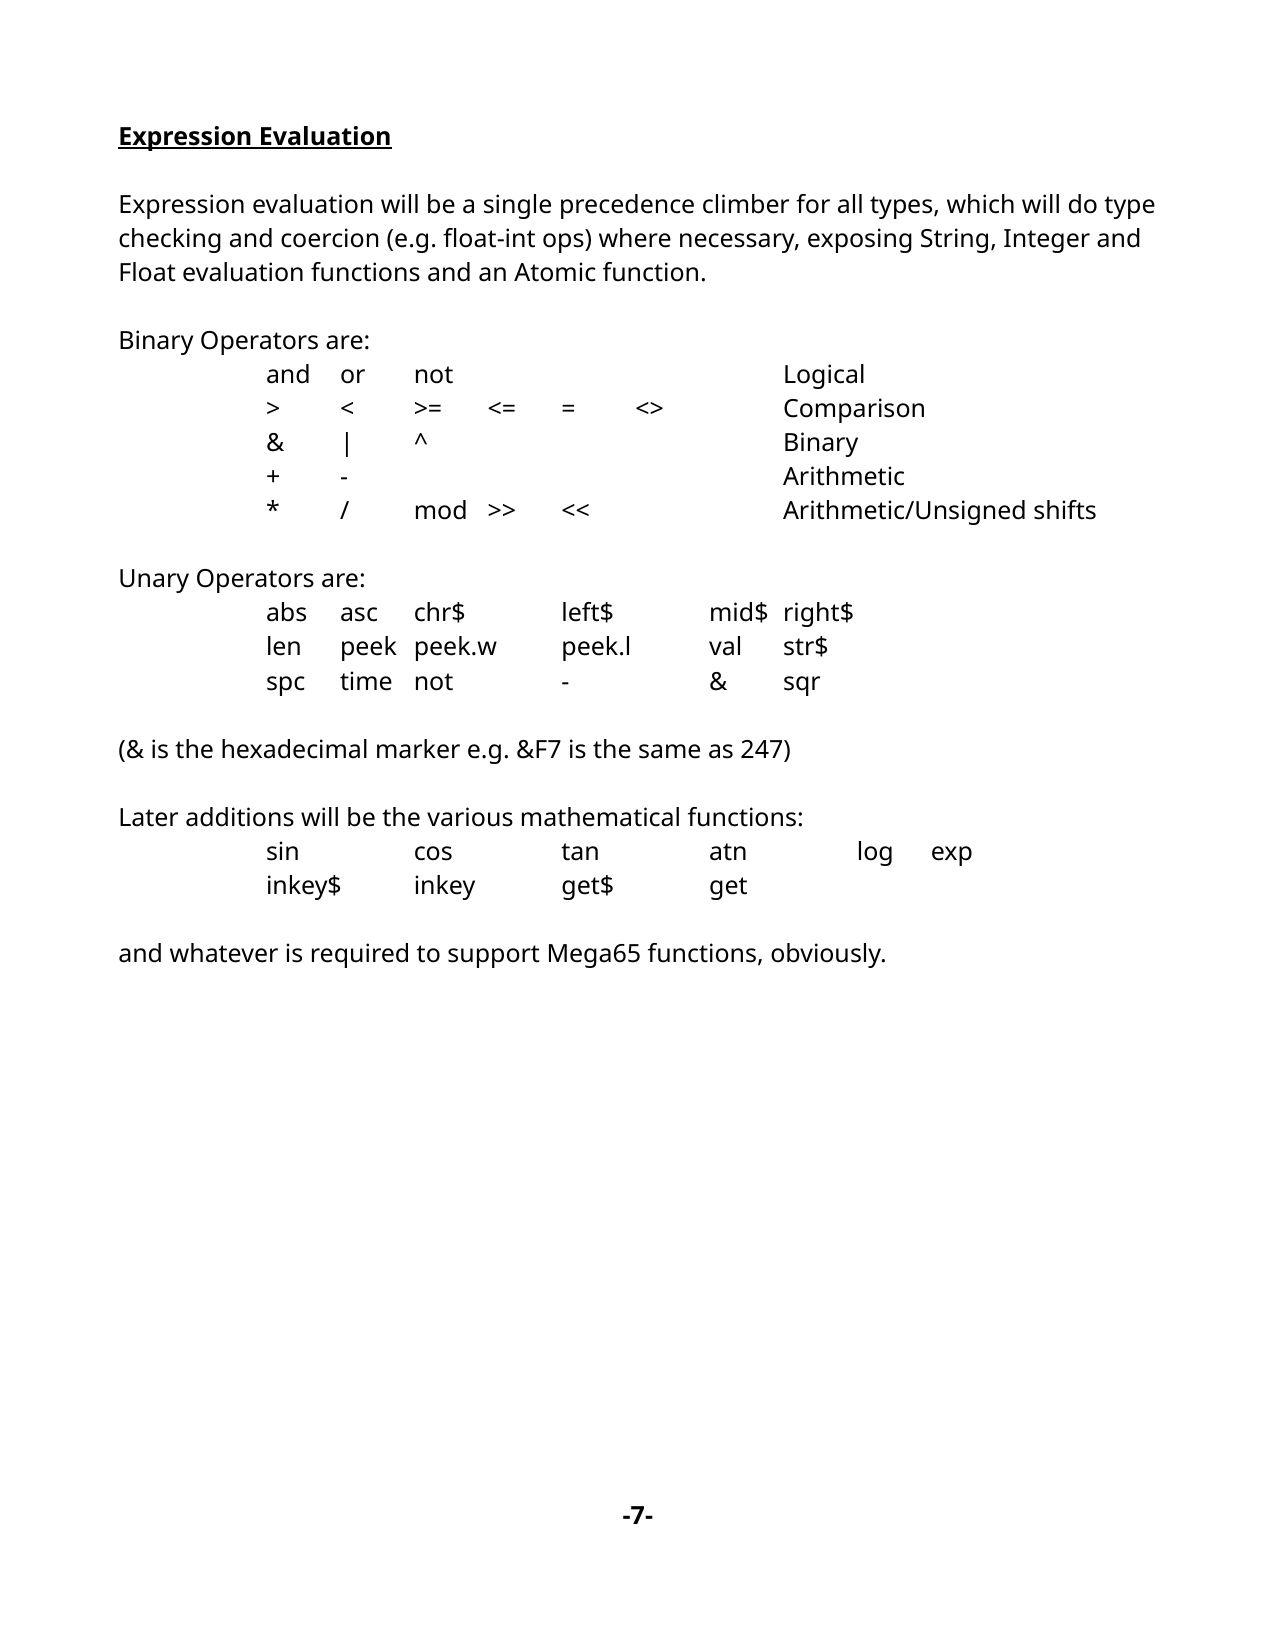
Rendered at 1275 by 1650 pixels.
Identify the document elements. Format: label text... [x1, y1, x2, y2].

text (& is the hexadecimal marker e.g. &F7 is the same as 247) [118, 731, 1157, 765]
text Expression evaluation will be a single precedence climber for all types, which will do type checking and coercion (e.g. float-int ops) where necessary, exposing String, Integer and Float evaluation functions and an Atomic function. [118, 186, 1157, 288]
text spc time not - & sqr [118, 663, 1157, 697]
text & | ^ Binary [118, 425, 1157, 459]
text + - Arithmetic [118, 459, 1157, 493]
text sin cos tan atn log exp [118, 833, 1157, 867]
text abs asc chr$ left$ mid$ right$ [118, 595, 1157, 629]
text Expression Evaluation [118, 118, 1157, 152]
text Later additions will be the various mathematical functions: [118, 799, 1157, 833]
text * / mod >> << Arithmetic/Unsigned shifts [118, 493, 1157, 527]
text and or not Logical [118, 357, 1157, 391]
text Unary Operators are: [118, 561, 1157, 595]
text inkey$ inkey get$ get [118, 867, 1157, 902]
text len peek peek.w peek.l val str$ [118, 629, 1157, 663]
text > < >= <= = <> Comparison [118, 391, 1157, 425]
text and whatever is required to support Mega65 functions, obviously. [118, 936, 1157, 970]
text Binary Operators are: [118, 322, 1157, 357]
